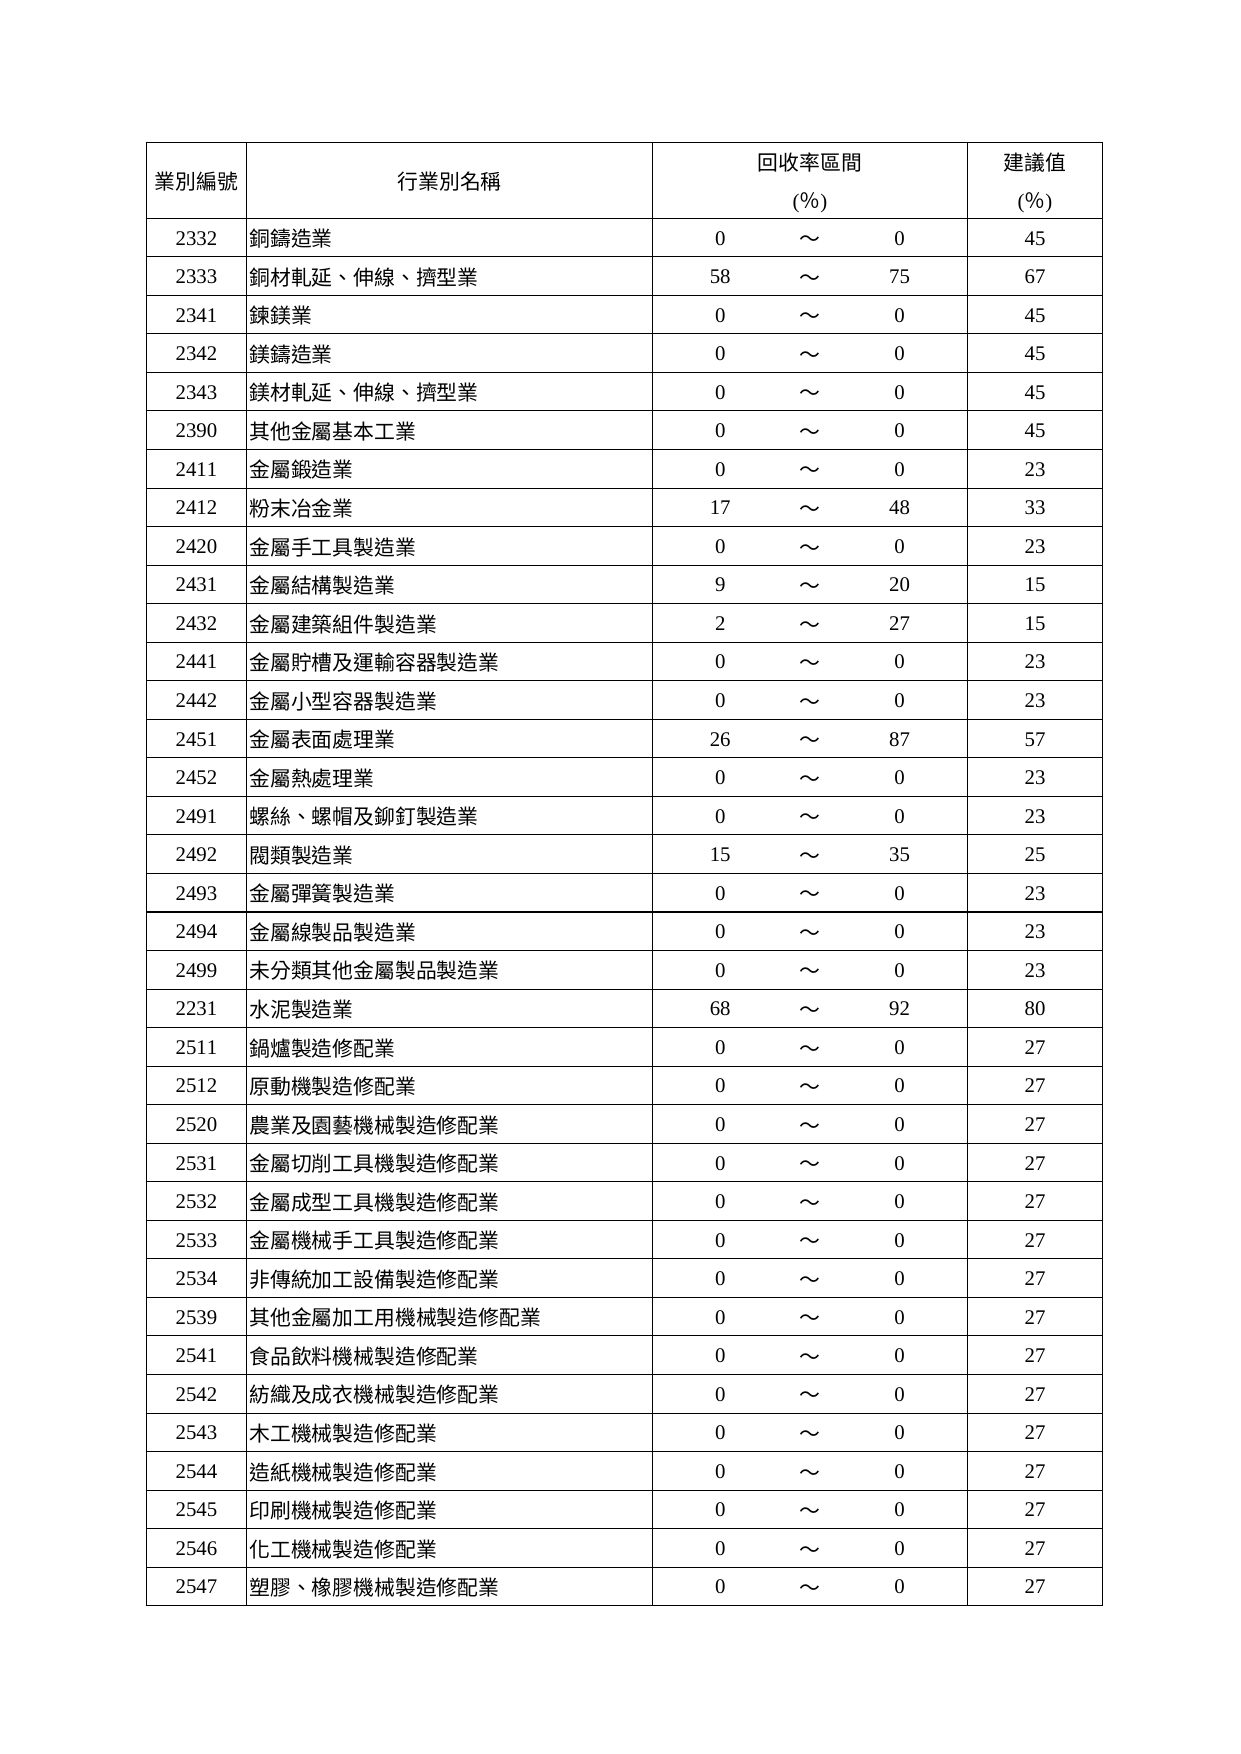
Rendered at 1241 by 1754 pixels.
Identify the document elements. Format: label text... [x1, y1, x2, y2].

table_cell 0 [653, 1182, 788, 1220]
table_cell 原動機製造修配業 [247, 1067, 652, 1104]
table_cell 銅材軋延、伸線、擠型業 [247, 257, 652, 295]
table_cell 2545 [147, 1491, 246, 1528]
table_cell 農業及園藝機械製造修配業 [247, 1105, 652, 1143]
table_cell 螺絲、螺帽及鉚釘製造業 [247, 797, 652, 834]
table_cell 26 [653, 720, 788, 757]
table_cell 80 [968, 990, 1102, 1027]
table_cell 0 [832, 1491, 967, 1528]
table_cell 0 [832, 758, 967, 796]
table_cell ～ [788, 913, 832, 950]
table_cell 0 [653, 334, 788, 372]
table_cell 2499 [147, 951, 246, 988]
table_cell 0 [832, 411, 967, 449]
table_cell 2231 [147, 990, 246, 1027]
table_cell 0 [832, 1336, 967, 1374]
table_cell ～ [788, 1259, 832, 1297]
table_cell 0 [832, 334, 967, 372]
table_cell 非傳統加工設備製造修配業 [247, 1259, 652, 1297]
table_cell 2390 [147, 411, 246, 449]
table_cell ～ [788, 1452, 832, 1489]
table_cell 33 [968, 489, 1102, 526]
table_cell 0 [653, 527, 788, 564]
table_cell 食品飲料機械製造修配業 [247, 1336, 652, 1374]
table_cell 0 [653, 1568, 788, 1605]
table_header 行業別名稱 [247, 143, 652, 218]
table_cell 0 [832, 1067, 967, 1104]
table_cell 27 [968, 1336, 1102, 1374]
table_cell 金屬結構製造業 [247, 566, 652, 603]
table_cell 92 [832, 990, 967, 1027]
table_cell 0 [653, 450, 788, 487]
table_cell 45 [968, 296, 1102, 333]
table_cell ～ [788, 489, 832, 526]
table_cell 17 [653, 489, 788, 526]
table_cell 0 [653, 1105, 788, 1143]
table_cell ～ [788, 951, 832, 988]
table_cell ～ [788, 681, 832, 719]
table_cell 20 [832, 566, 967, 603]
table_cell 鎂材軋延、伸線、擠型業 [247, 373, 652, 410]
table_cell ～ [788, 450, 832, 487]
table_cell 水泥製造業 [247, 990, 652, 1027]
table_cell 0 [832, 797, 967, 834]
table_cell 2452 [147, 758, 246, 796]
table_cell 0 [832, 450, 967, 487]
table_cell ～ [788, 1375, 832, 1412]
table_cell 金屬線製品製造業 [247, 913, 652, 950]
table_cell 2531 [147, 1144, 246, 1181]
table_cell ～ [788, 1105, 832, 1143]
table_cell 0 [832, 1144, 967, 1181]
table_cell ～ [788, 1529, 832, 1567]
table_cell 銅鑄造業 [247, 219, 652, 256]
table_cell 0 [832, 951, 967, 988]
table_cell 金屬小型容器製造業 [247, 681, 652, 719]
table_cell 0 [653, 1529, 788, 1567]
table_cell 27 [968, 1298, 1102, 1335]
table_cell ～ [788, 373, 832, 410]
table_cell 0 [653, 951, 788, 988]
table_cell 0 [653, 913, 788, 950]
table_cell 57 [968, 720, 1102, 757]
table_cell 0 [653, 411, 788, 449]
table_cell 23 [968, 681, 1102, 719]
table_cell 67 [968, 257, 1102, 295]
table_cell 0 [653, 1221, 788, 1258]
table_cell 27 [968, 1568, 1102, 1605]
table_cell 45 [968, 219, 1102, 256]
table_cell 35 [832, 835, 967, 873]
table_cell 紡織及成衣機械製造修配業 [247, 1375, 652, 1412]
table_cell 0 [832, 643, 967, 680]
table_cell 0 [653, 1259, 788, 1297]
table_cell 2532 [147, 1182, 246, 1220]
table_cell 0 [832, 681, 967, 719]
table_cell 27 [968, 1067, 1102, 1104]
table_cell ～ [788, 720, 832, 757]
table_cell ～ [788, 566, 832, 603]
table_cell 45 [968, 334, 1102, 372]
table_cell 2541 [147, 1336, 246, 1374]
table_cell 27 [968, 1105, 1102, 1143]
table_cell 2546 [147, 1529, 246, 1567]
table_cell 2542 [147, 1375, 246, 1412]
table_cell 2432 [147, 604, 246, 642]
table_cell 23 [968, 797, 1102, 834]
table_cell 2442 [147, 681, 246, 719]
table_cell 其他金屬基本工業 [247, 411, 652, 449]
table_cell 鍊鎂業 [247, 296, 652, 333]
table_cell 2511 [147, 1028, 246, 1066]
table_cell ～ [788, 874, 832, 911]
table_cell ～ [788, 604, 832, 642]
table_cell 0 [832, 1221, 967, 1258]
table_cell 2512 [147, 1067, 246, 1104]
table_cell 2494 [147, 913, 246, 950]
table_cell ～ [788, 1298, 832, 1335]
table_cell ～ [788, 411, 832, 449]
table_cell 金屬機械手工具製造修配業 [247, 1221, 652, 1258]
table_cell ～ [788, 219, 832, 256]
table_cell 0 [653, 1298, 788, 1335]
table_cell 0 [653, 681, 788, 719]
table_cell 0 [832, 219, 967, 256]
table_cell 2539 [147, 1298, 246, 1335]
table_cell 75 [832, 257, 967, 295]
table_cell 27 [832, 604, 967, 642]
table_cell 2332 [147, 219, 246, 256]
table_cell ～ [788, 1067, 832, 1104]
table_cell 27 [968, 1375, 1102, 1412]
table_cell 2451 [147, 720, 246, 757]
table_cell 造紙機械製造修配業 [247, 1452, 652, 1489]
table_cell 金屬切削工具機製造修配業 [247, 1144, 652, 1181]
table_cell 0 [832, 1529, 967, 1567]
table_cell 2544 [147, 1452, 246, 1489]
table_cell 金屬手工具製造業 [247, 527, 652, 564]
table_cell 2343 [147, 373, 246, 410]
table_cell 0 [653, 643, 788, 680]
table_cell 23 [968, 874, 1102, 911]
table_cell ～ [788, 797, 832, 834]
table_cell 粉末冶金業 [247, 489, 652, 526]
table_cell 48 [832, 489, 967, 526]
table_cell 27 [968, 1529, 1102, 1567]
table_cell 其他金屬加工用機械製造修配業 [247, 1298, 652, 1335]
table_cell 鍋爐製造修配業 [247, 1028, 652, 1066]
table_cell 金屬貯槽及運輸容器製造業 [247, 643, 652, 680]
table_cell 0 [653, 1414, 788, 1451]
table_cell 鎂鑄造業 [247, 334, 652, 372]
table_cell ～ [788, 1182, 832, 1220]
table_cell 0 [653, 219, 788, 256]
table_cell 2491 [147, 797, 246, 834]
table_cell 0 [832, 1298, 967, 1335]
table_cell 2342 [147, 334, 246, 372]
table_cell 0 [653, 296, 788, 333]
table_cell ～ [788, 1144, 832, 1181]
table_cell ～ [788, 1414, 832, 1451]
table_cell ～ [788, 835, 832, 873]
table_cell 2493 [147, 874, 246, 911]
table_cell 2547 [147, 1568, 246, 1605]
table_cell 0 [653, 874, 788, 911]
table_cell 15 [653, 835, 788, 873]
table_cell ～ [788, 296, 832, 333]
table_cell 0 [832, 527, 967, 564]
table_cell 27 [968, 1028, 1102, 1066]
table_cell ～ [788, 527, 832, 564]
table_cell ～ [788, 1221, 832, 1258]
table_cell 0 [832, 1028, 967, 1066]
table_cell 23 [968, 450, 1102, 487]
table_cell 金屬建築組件製造業 [247, 604, 652, 642]
table_cell 2520 [147, 1105, 246, 1143]
table_header 回收率區間 (％) [653, 143, 967, 218]
table_cell 9 [653, 566, 788, 603]
table_cell 2534 [147, 1259, 246, 1297]
table_cell 未分類其他金屬製品製造業 [247, 951, 652, 988]
table_cell 25 [968, 835, 1102, 873]
table_header 建議值 (％) [968, 143, 1102, 218]
table_cell 2420 [147, 527, 246, 564]
table_cell 0 [653, 1336, 788, 1374]
table_cell 23 [968, 951, 1102, 988]
table_cell 0 [653, 1067, 788, 1104]
table_cell 金屬熱處理業 [247, 758, 652, 796]
table_cell 23 [968, 913, 1102, 950]
table_cell ～ [788, 1491, 832, 1528]
table_cell 金屬鍛造業 [247, 450, 652, 487]
table_cell 27 [968, 1259, 1102, 1297]
table_cell 0 [832, 1414, 967, 1451]
table_cell 0 [653, 758, 788, 796]
table_header 業別編號 [147, 143, 246, 218]
table_cell ～ [788, 643, 832, 680]
table_cell 0 [832, 1568, 967, 1605]
table_cell ～ [788, 1336, 832, 1374]
table_cell ～ [788, 257, 832, 295]
table_cell 0 [832, 1452, 967, 1489]
table_cell 金屬表面處理業 [247, 720, 652, 757]
table_cell 0 [832, 1182, 967, 1220]
table_cell 2492 [147, 835, 246, 873]
table_cell 2333 [147, 257, 246, 295]
table_cell ～ [788, 758, 832, 796]
table_cell ～ [788, 334, 832, 372]
table_cell 0 [653, 797, 788, 834]
table_cell 0 [832, 874, 967, 911]
table_cell 2412 [147, 489, 246, 526]
table_cell 0 [832, 373, 967, 410]
table_cell ～ [788, 1568, 832, 1605]
table_cell 15 [968, 566, 1102, 603]
table_cell 0 [653, 1452, 788, 1489]
table_cell 印刷機械製造修配業 [247, 1491, 652, 1528]
table_cell 68 [653, 990, 788, 1027]
table_cell 木工機械製造修配業 [247, 1414, 652, 1451]
table_cell 27 [968, 1144, 1102, 1181]
table_cell 27 [968, 1182, 1102, 1220]
table_cell 0 [832, 1375, 967, 1412]
table_cell 15 [968, 604, 1102, 642]
table_cell 0 [832, 913, 967, 950]
table_cell 0 [653, 1028, 788, 1066]
table_cell 23 [968, 758, 1102, 796]
table_cell 0 [653, 1375, 788, 1412]
table_cell 58 [653, 257, 788, 295]
table_cell 2341 [147, 296, 246, 333]
table_cell 27 [968, 1221, 1102, 1258]
table_cell 0 [653, 1144, 788, 1181]
table_cell 23 [968, 643, 1102, 680]
table_cell 金屬成型工具機製造修配業 [247, 1182, 652, 1220]
table_cell 0 [653, 1491, 788, 1528]
table_cell 化工機械製造修配業 [247, 1529, 652, 1567]
table_cell 27 [968, 1491, 1102, 1528]
table_cell 閥類製造業 [247, 835, 652, 873]
table_cell ～ [788, 990, 832, 1027]
table_cell 0 [832, 296, 967, 333]
table_cell 2533 [147, 1221, 246, 1258]
table_cell 2543 [147, 1414, 246, 1451]
table_cell 27 [968, 1452, 1102, 1489]
table_cell 2431 [147, 566, 246, 603]
table_cell 2411 [147, 450, 246, 487]
table_cell ～ [788, 1028, 832, 1066]
table_cell 23 [968, 527, 1102, 564]
table_cell 2 [653, 604, 788, 642]
table_cell 0 [653, 373, 788, 410]
table_cell 45 [968, 411, 1102, 449]
table_cell 27 [968, 1414, 1102, 1451]
table_cell 87 [832, 720, 967, 757]
table_cell 0 [832, 1105, 967, 1143]
table_cell 0 [832, 1259, 967, 1297]
table_cell 2441 [147, 643, 246, 680]
table_cell 45 [968, 373, 1102, 410]
table_cell 塑膠、橡膠機械製造修配業 [247, 1568, 652, 1605]
table_cell 金屬彈簧製造業 [247, 874, 652, 911]
